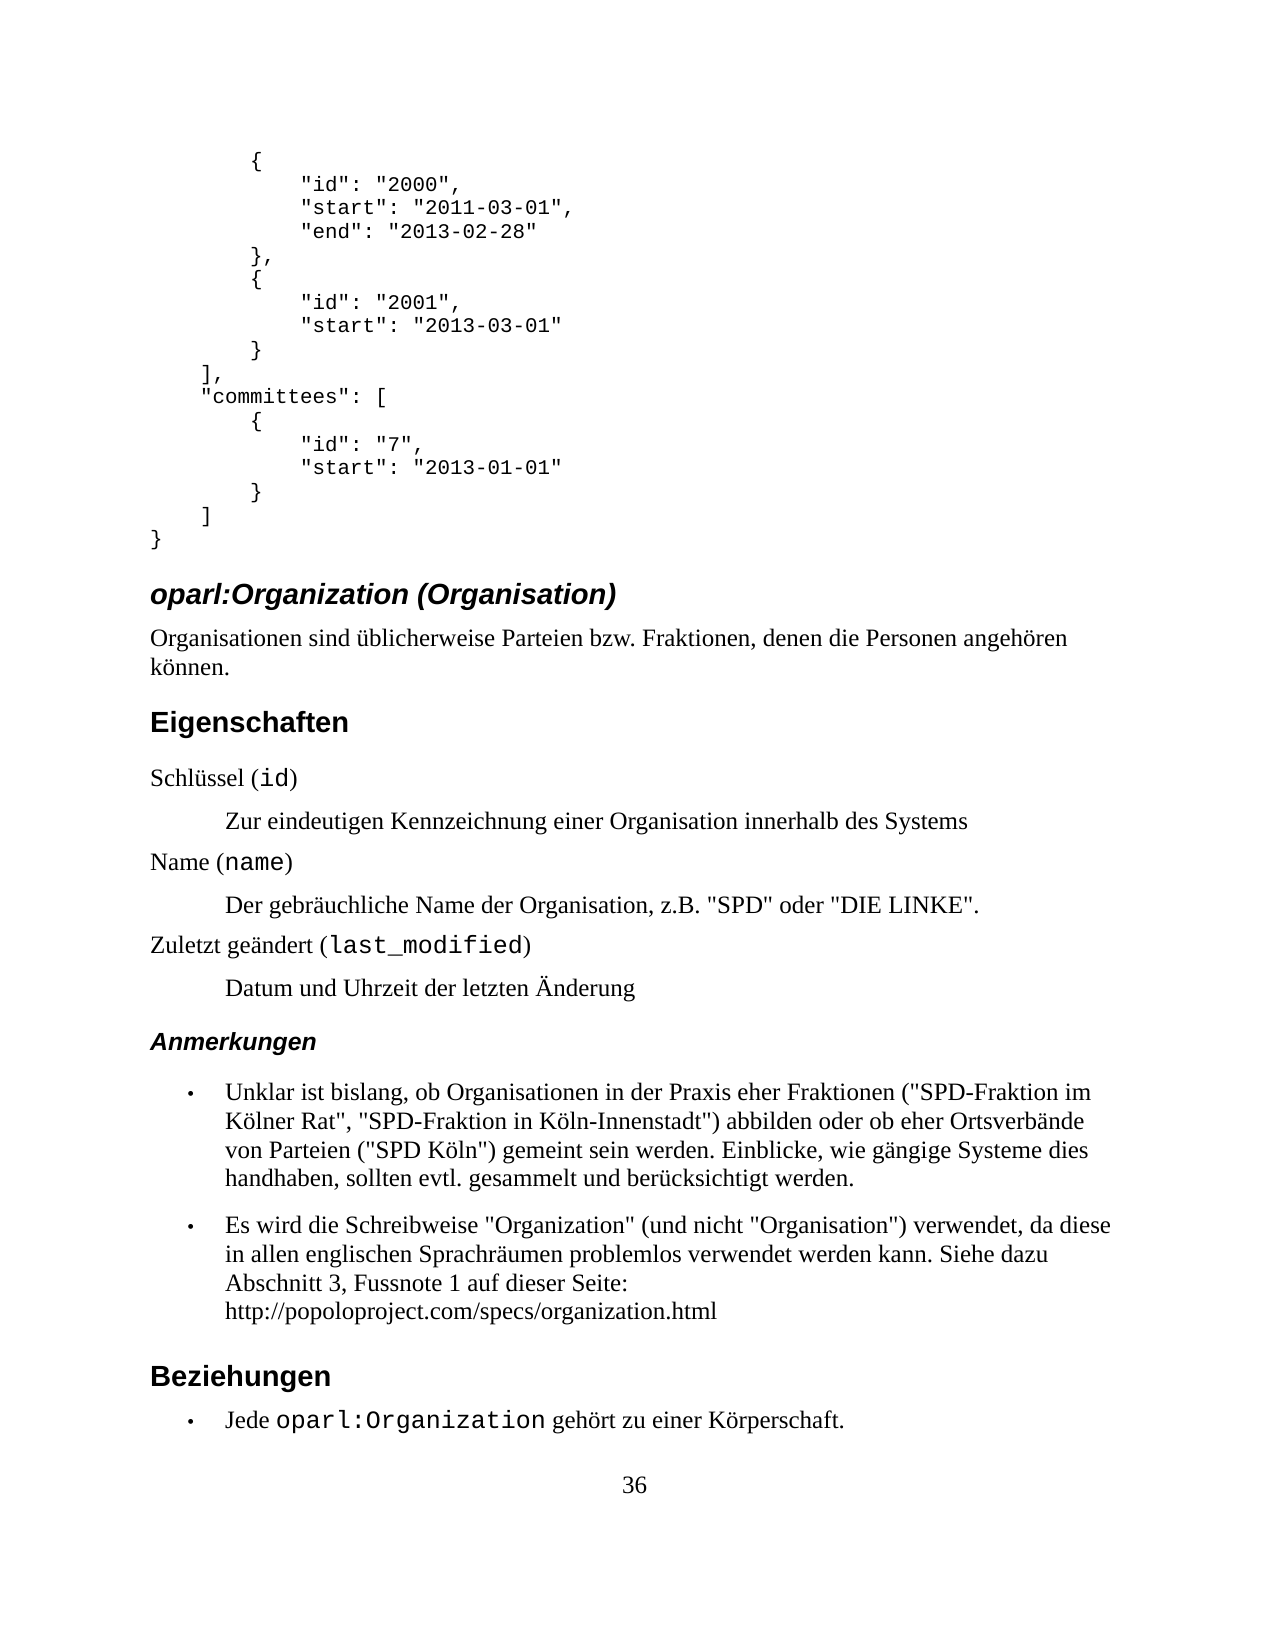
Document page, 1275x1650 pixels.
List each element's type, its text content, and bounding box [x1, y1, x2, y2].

text "start": "2013-01-01" [150, 457, 1125, 481]
text "committees": [ [150, 386, 1125, 410]
list Jede oparl:Organization gehört zu einer Körperschaft. [187, 1405, 1125, 1436]
text "id": "2001", [150, 292, 1125, 316]
subtitle Eigenschaften [150, 706, 1125, 739]
list Es wird die Schreibweise "Organization" (und nicht "Organisation") verwendet, da diese in allen englischen Sprachräumen problemlos verwendet werden kann. Siehe dazu Abschnitt 3, Fussnote 1 auf dieser Seite: http://popoloproject.com/specs/organization.html [187, 1210, 1125, 1325]
text "id": "7", [150, 434, 1125, 457]
text Zuletzt geändert (last_modified) [150, 931, 1125, 961]
text } [150, 339, 1125, 363]
subtitle Anmerkungen [150, 1027, 1125, 1056]
text Organisationen sind üblicherweise Parteien bzw. Fraktionen, denen die Personen angehören können. [150, 623, 1125, 681]
text { [150, 268, 1125, 292]
list Unklar ist bislang, ob Organisationen in der Praxis eher Fraktionen ("SPD-Fraktion im Kölner Rat", "SPD-Fraktion in Köln-Innenstadt") abbilden oder ob eher Ortsverbände von Parteien ("SPD Köln") gemeint sein werden. Einblicke, wie gängige Systeme dies handhaben, sollten evtl. gesammelt und berücksichtigt werden. [187, 1077, 1125, 1192]
text "start": "2011-03-01", [150, 197, 1125, 221]
text Name (name) [150, 847, 1125, 878]
text ], [150, 363, 1125, 386]
subtitle Beziehungen [150, 1359, 1125, 1393]
text ] [150, 505, 1125, 528]
text }, [150, 244, 1125, 268]
text { [150, 150, 1125, 174]
text "end": "2013-02-28" [150, 221, 1125, 244]
text } [150, 528, 1125, 552]
text Der gebräuchliche Name der Organisation, z.B. "SPD" oder "DIE LINKE". [225, 890, 1125, 919]
subtitle oparl:Organization (Organisation) [150, 577, 1125, 611]
text Datum und Uhrzeit der letzten Änderung [225, 973, 1125, 1002]
text "start": "2013-03-01" [150, 316, 1125, 339]
text } [150, 481, 1125, 505]
text "id": "2000", [150, 174, 1125, 197]
text Schlüssel (id) [150, 763, 1125, 794]
text Zur eindeutigen Kennzeichnung einer Organisation innerhalb des Systems [225, 806, 1125, 835]
text { [150, 410, 1125, 434]
